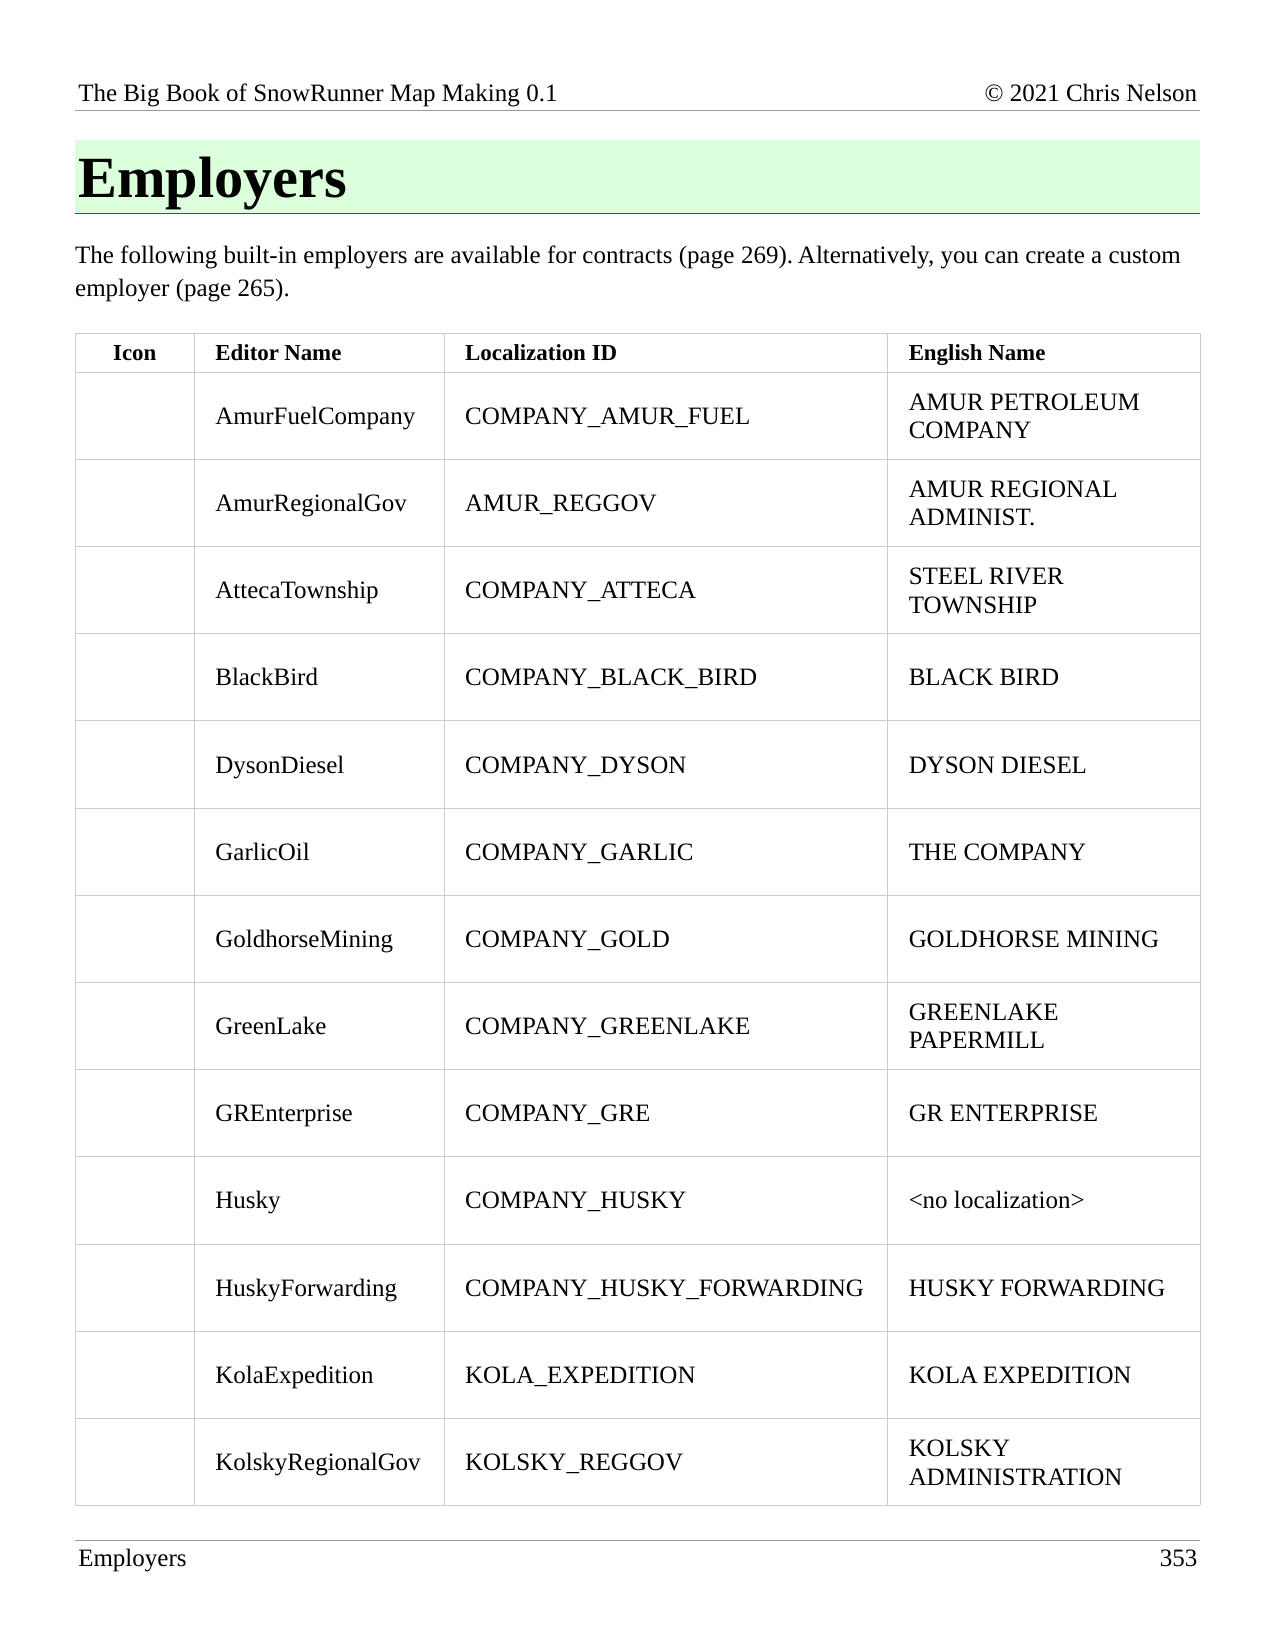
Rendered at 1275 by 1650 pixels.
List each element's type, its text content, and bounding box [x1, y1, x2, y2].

table_cell [76, 983, 194, 1069]
table_cell GreenLake [195, 983, 444, 1069]
table_cell KolskyRegionalGov [195, 1419, 444, 1505]
table_cell KOLSKY ADMINISTRATION [888, 1419, 1200, 1505]
table_cell COMPANY_ATTECA [445, 547, 887, 633]
table_cell COMPANY_GOLD [445, 896, 887, 982]
table_cell [76, 547, 194, 633]
table_cell AMUR REGIONAL ADMINIST. [888, 460, 1200, 546]
table_cell GOLDHORSE MINING [888, 896, 1200, 982]
table_cell COMPANY_BLACK_BIRD [445, 634, 887, 720]
table_cell [76, 896, 194, 982]
table_cell [76, 373, 194, 459]
table_header English Name [888, 334, 1200, 372]
text The following built-in employers are available for contracts (page 269). Alternatively, you can create a custom employer (page 265). [75, 240, 1200, 302]
table_cell BLACK BIRD [888, 634, 1200, 720]
table_cell KOLA_EXPEDITION [445, 1332, 887, 1418]
table_cell KolaExpedition [195, 1332, 444, 1418]
table_cell AMUR_REGGOV [445, 460, 887, 546]
table_cell GR ENTERPRISE [888, 1070, 1200, 1156]
table_cell [76, 721, 194, 808]
table_header Localization ID [445, 334, 887, 372]
table_cell [76, 1332, 194, 1418]
table_cell [76, 460, 194, 546]
table_cell KOLA EXPEDITION [888, 1332, 1200, 1418]
table_cell COMPANY_GRE [445, 1070, 887, 1156]
table_cell <no localization> [888, 1157, 1200, 1243]
table_cell COMPANY_DYSON [445, 721, 887, 808]
table_cell GREnterprise [195, 1070, 444, 1156]
table_cell COMPANY_HUSKY_FORWARDING [445, 1245, 887, 1331]
table_header Editor Name [195, 334, 444, 372]
table_cell AmurFuelCompany [195, 373, 444, 459]
table_cell GREENLAKE PAPERMILL [888, 983, 1200, 1069]
table_cell AmurRegionalGov [195, 460, 444, 546]
subtitle Employers [75, 140, 1200, 213]
table_cell [76, 1419, 194, 1505]
table_cell AMUR PETROLEUM COMPANY [888, 373, 1200, 459]
table_cell [76, 1070, 194, 1156]
table_cell [76, 634, 194, 720]
table_cell AttecaTownship [195, 547, 444, 633]
table_cell STEEL RIVER TOWNSHIP [888, 547, 1200, 633]
table_cell BlackBird [195, 634, 444, 720]
table_header Icon [76, 334, 194, 372]
table_cell COMPANY_GARLIC [445, 809, 887, 895]
table_cell COMPANY_AMUR_FUEL [445, 373, 887, 459]
table_cell HuskyForwarding [195, 1245, 444, 1331]
table_cell [76, 809, 194, 895]
table_cell COMPANY_HUSKY [445, 1157, 887, 1243]
table_cell [76, 1245, 194, 1331]
table_cell DYSON DIESEL [888, 721, 1200, 808]
table_cell THE COMPANY [888, 809, 1200, 895]
table_cell DysonDiesel [195, 721, 444, 808]
table_cell [76, 1157, 194, 1243]
table_cell GoldhorseMining [195, 896, 444, 982]
table_cell HUSKY FORWARDING [888, 1245, 1200, 1331]
table_cell KOLSKY_REGGOV [445, 1419, 887, 1505]
table_cell Husky [195, 1157, 444, 1243]
table_cell GarlicOil [195, 809, 444, 895]
table_cell COMPANY_GREENLAKE [445, 983, 887, 1069]
